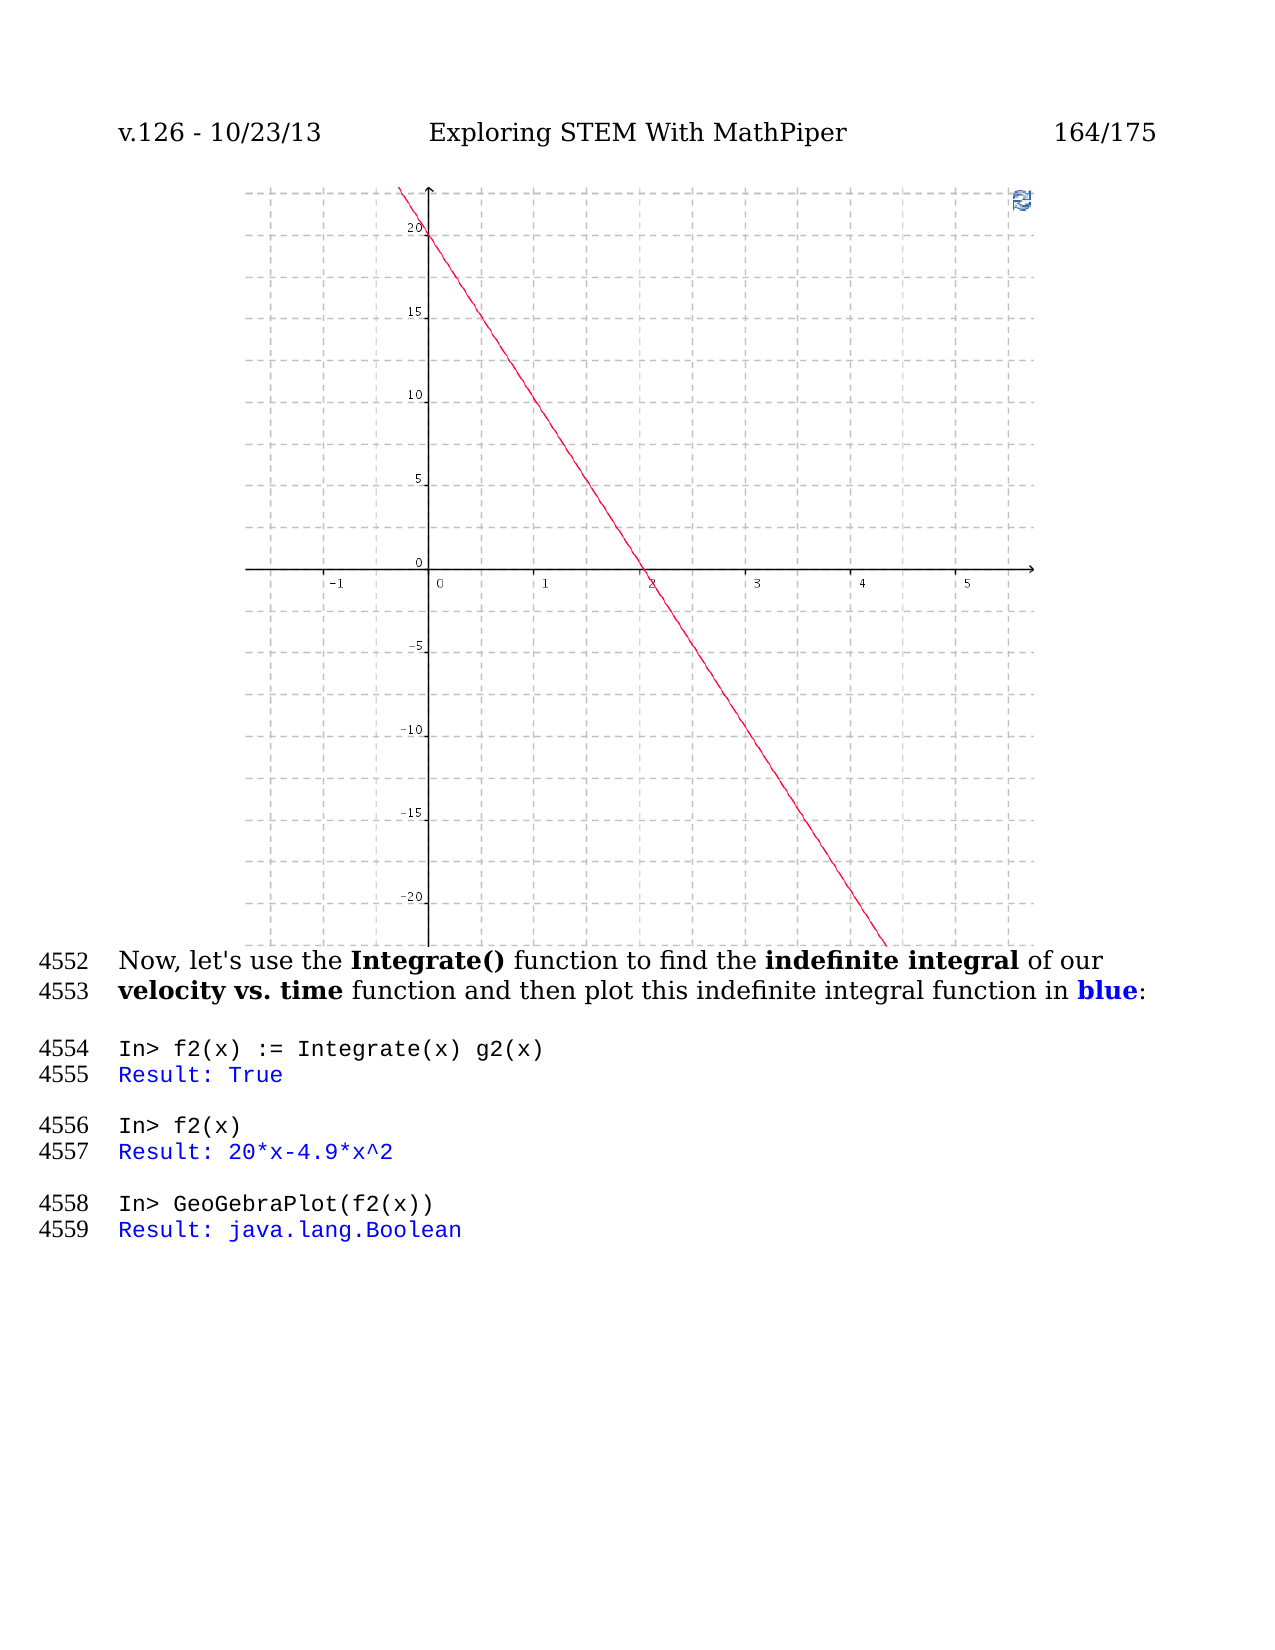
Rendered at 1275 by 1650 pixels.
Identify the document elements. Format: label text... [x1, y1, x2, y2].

text Result: True [118, 1063, 1157, 1089]
text In> GeoGebraPlot(f2(x)) [118, 1193, 1157, 1218]
text Result: 20*x-4.9*x^2 [118, 1141, 1157, 1167]
text Now, let's use the Integrate() function to find the indefinite integral of our velocity vs. time function and then plot this indefinite integral function in blue: [118, 882, 1157, 1005]
text Result: java.lang.Boolean [118, 1218, 1157, 1244]
text In> f2(x) [118, 1115, 1157, 1141]
picture [245, 187, 1034, 947]
text In> f2(x) := Integrate(x) g2(x) [118, 1037, 1157, 1063]
